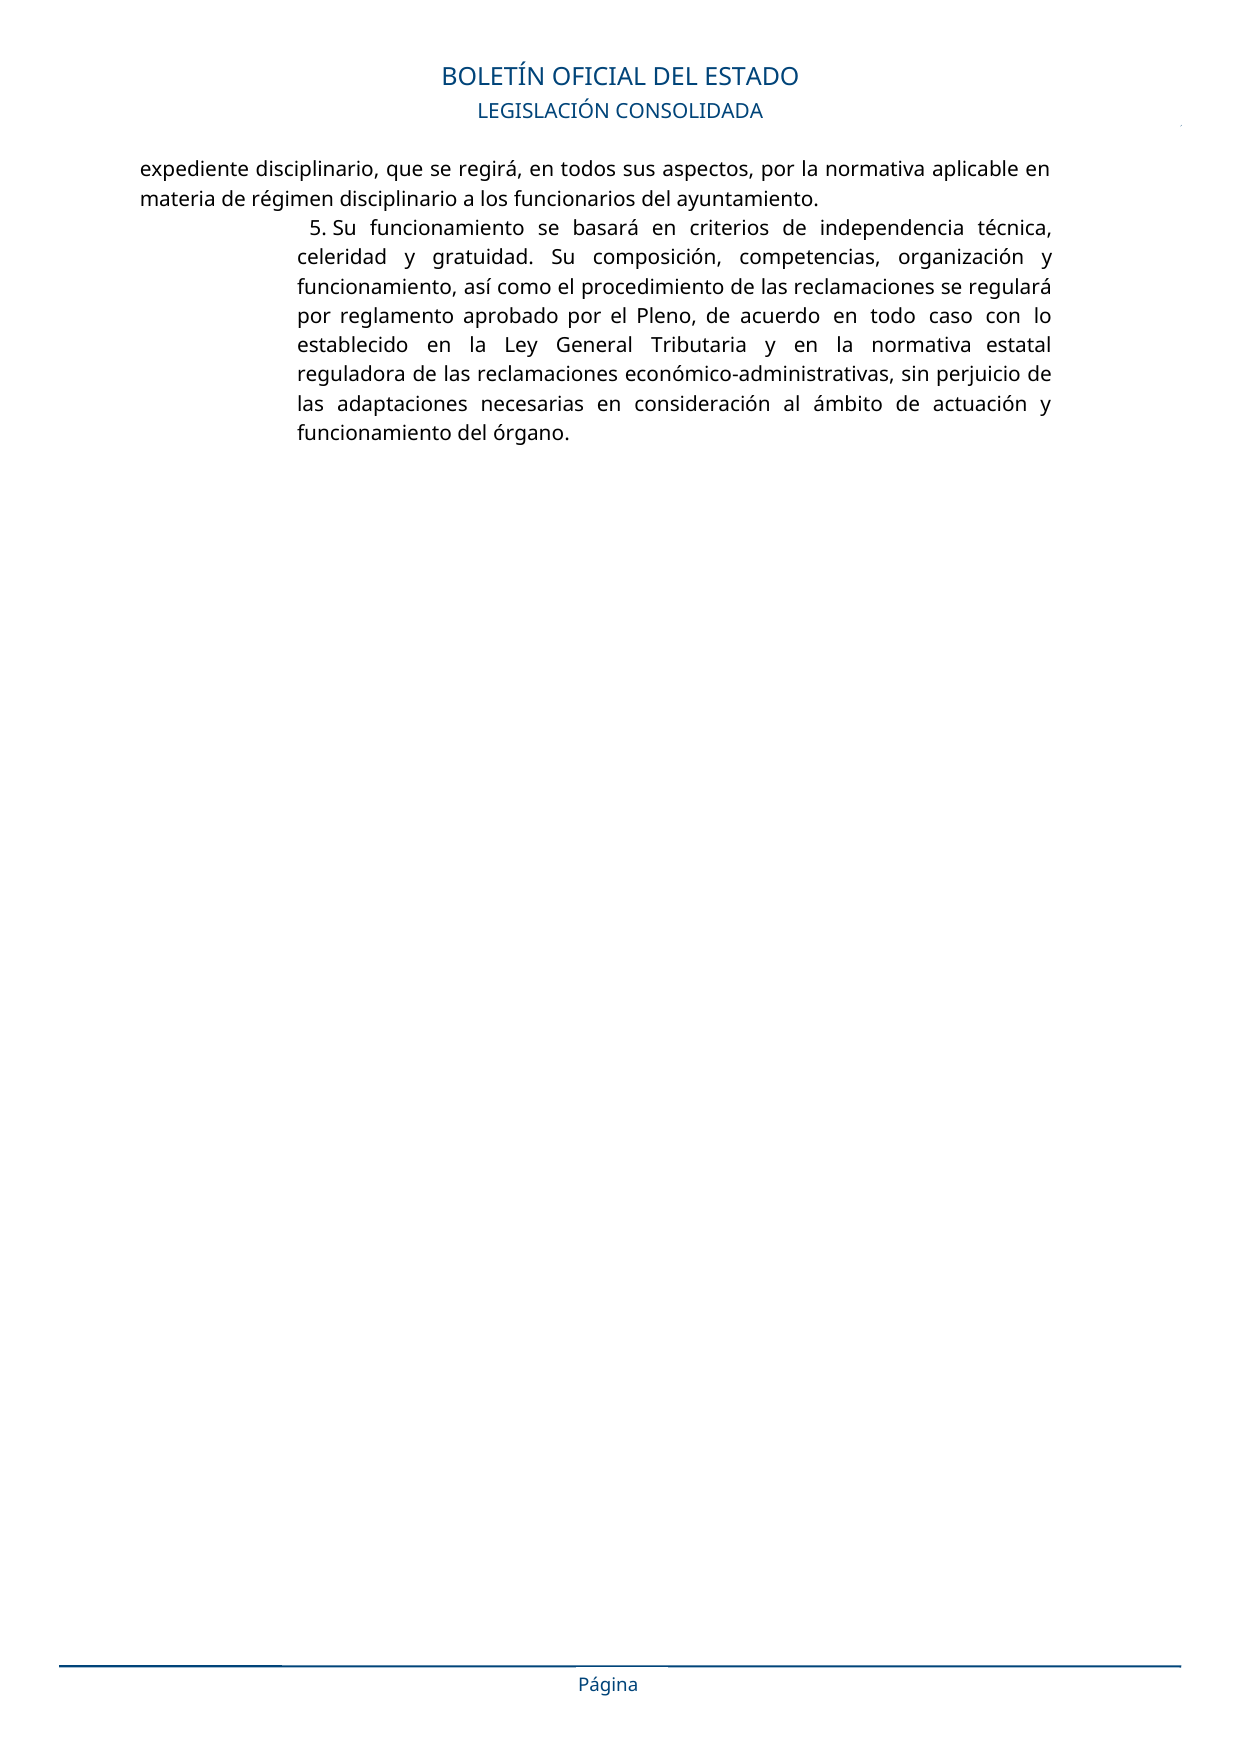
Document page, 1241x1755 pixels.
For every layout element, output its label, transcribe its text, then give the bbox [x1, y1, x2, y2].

text expediente disciplinario, que se regirá, en todos sus aspectos, por la normativa aplicable en materia de régimen disciplinario a los funcionarios del ayuntamiento. [139, 154, 1052, 212]
list Su funcionamiento se basará en criterios de independencia técnica, celeridad y gratuidad. Su composición, competencias, organización y funcionamiento, así como el procedimiento de las reclamaciones se regulará por reglamento aprobado por el Pleno, de acuerdo en todo caso con lo establecido en la Ley General Tributaria y en la normativa estatal reguladora de las reclamaciones económico-administrativas, sin perjuicio de las adaptaciones necesarias en consideración al ámbito de actuación y funcionamiento del órgano. [274, 213, 1052, 447]
